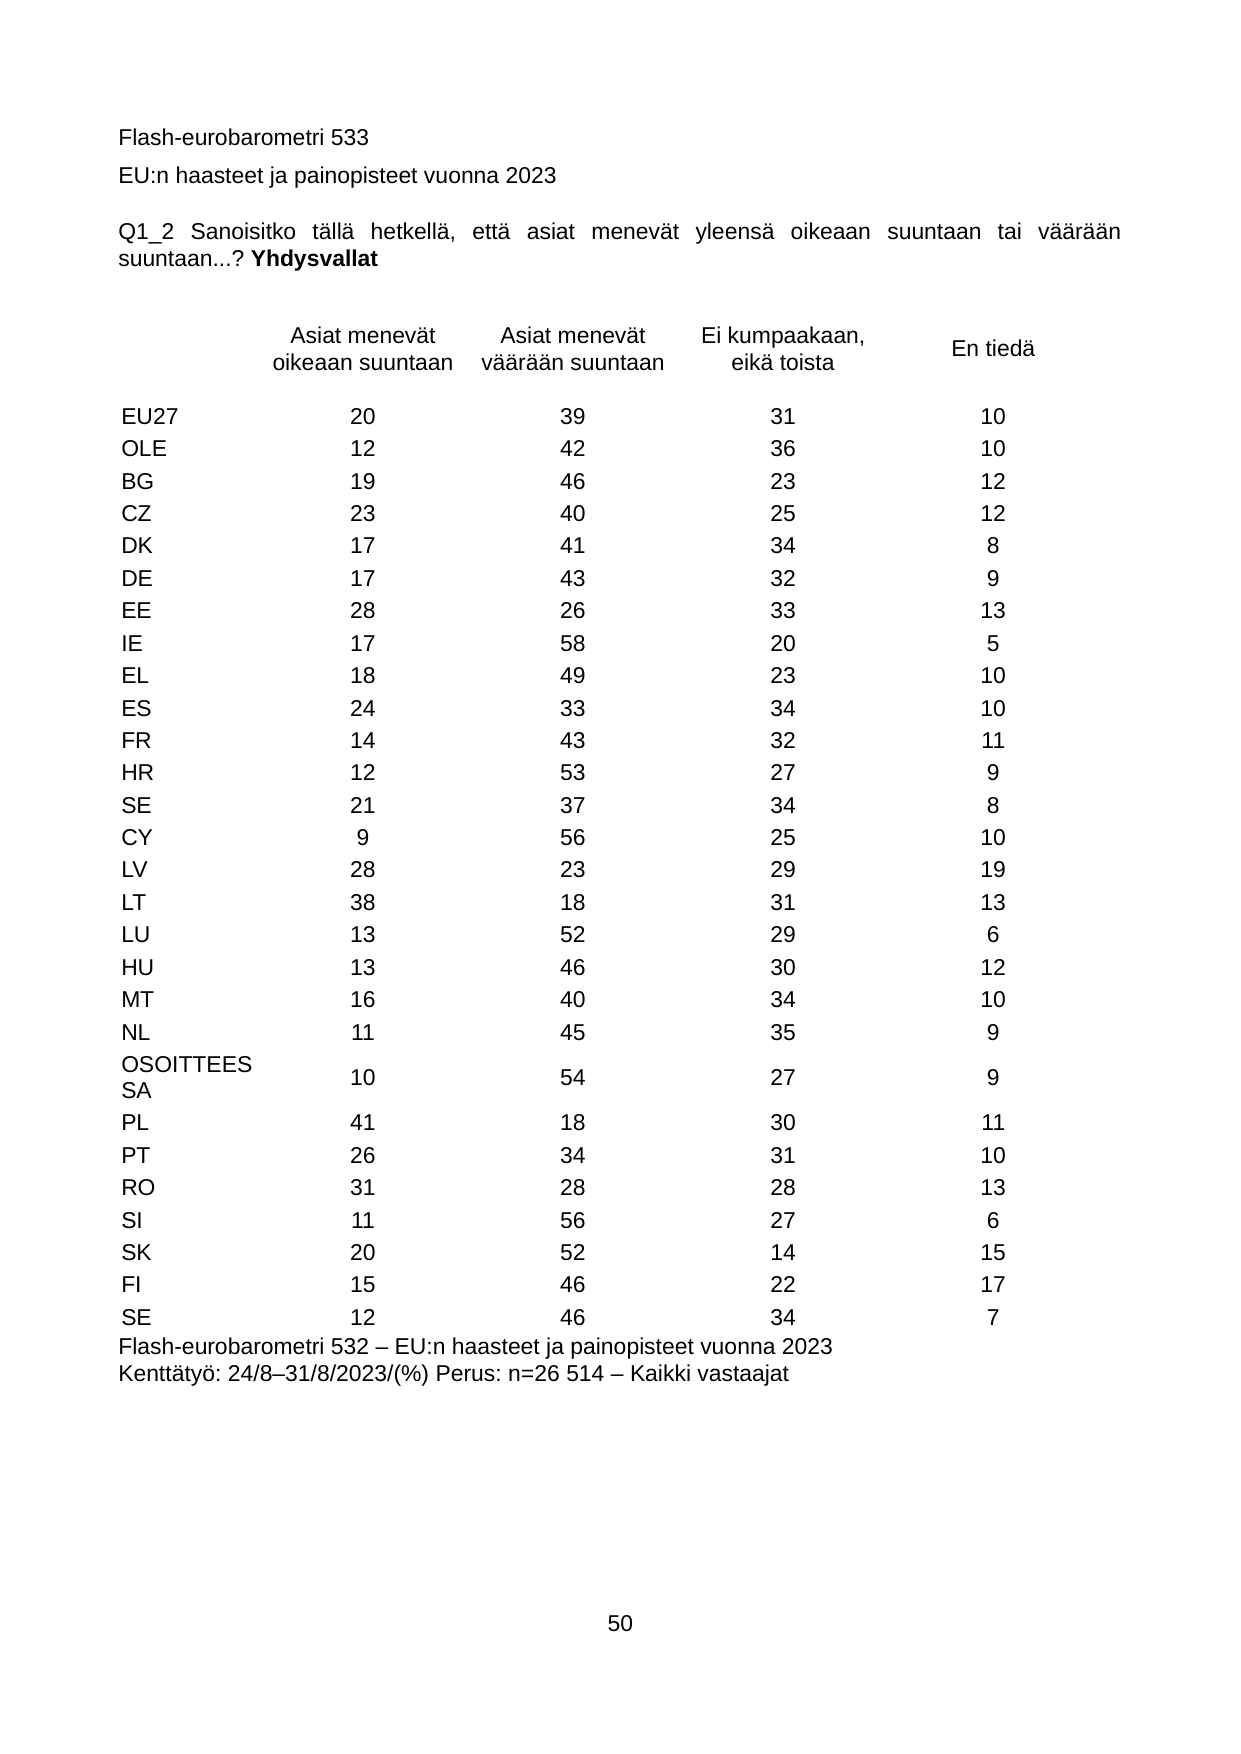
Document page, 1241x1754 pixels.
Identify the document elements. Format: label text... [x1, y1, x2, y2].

table_cell 40 [468, 497, 678, 529]
table_cell 52 [468, 1236, 678, 1268]
table_cell 34 [468, 1139, 678, 1171]
table_cell 17 [258, 530, 468, 562]
table_cell EE [118, 594, 258, 627]
table_cell 34 [678, 789, 888, 821]
table_cell 29 [678, 854, 888, 886]
table_cell 31 [678, 886, 888, 918]
table_cell 11 [888, 1106, 1098, 1139]
table_cell DK [118, 530, 258, 562]
table_cell 10 [888, 821, 1098, 853]
table_cell 9 [888, 1015, 1098, 1048]
table_cell 28 [678, 1171, 888, 1203]
table_cell LT [118, 886, 258, 918]
table_cell 43 [468, 724, 678, 756]
table_cell NL [118, 1015, 258, 1048]
table_cell 45 [468, 1015, 678, 1048]
table_cell 12 [258, 756, 468, 789]
table_cell HU [118, 951, 258, 983]
table_cell 34 [678, 530, 888, 562]
table_cell 19 [258, 465, 468, 497]
table_cell 41 [258, 1106, 468, 1139]
table_cell FI [118, 1268, 258, 1301]
table_cell 30 [678, 1106, 888, 1139]
table_cell 9 [888, 1048, 1098, 1106]
table_cell 16 [258, 983, 468, 1015]
table_cell 46 [468, 951, 678, 983]
table_cell 27 [678, 756, 888, 789]
table_header En tiedä [888, 297, 1098, 400]
table_cell LV [118, 854, 258, 886]
table_cell SI [118, 1204, 258, 1236]
table_cell 46 [468, 1301, 678, 1333]
table_cell 24 [258, 691, 468, 724]
table_cell 23 [678, 465, 888, 497]
table_cell 5 [888, 627, 1098, 659]
table_cell 20 [258, 400, 468, 432]
table_cell 31 [258, 1171, 468, 1203]
table_cell 10 [888, 983, 1098, 1015]
table_cell 25 [678, 821, 888, 853]
table_cell 21 [258, 789, 468, 821]
table_cell FR [118, 724, 258, 756]
table_cell 32 [678, 724, 888, 756]
table_cell 12 [258, 1301, 468, 1333]
table_cell 23 [258, 497, 468, 529]
table_cell 9 [888, 756, 1098, 789]
table_cell 26 [468, 594, 678, 627]
table_cell HR [118, 756, 258, 789]
table_cell 10 [258, 1048, 468, 1106]
table_cell 33 [468, 691, 678, 724]
table_cell 12 [258, 432, 468, 465]
table_cell LU [118, 918, 258, 951]
table_cell RO [118, 1171, 258, 1203]
table_cell 34 [678, 691, 888, 724]
table_cell 15 [258, 1268, 468, 1301]
table_cell 18 [468, 886, 678, 918]
table_cell 26 [258, 1139, 468, 1171]
table_cell 38 [258, 886, 468, 918]
table_cell 10 [888, 400, 1098, 432]
table_cell 8 [888, 530, 1098, 562]
table_cell 40 [468, 983, 678, 1015]
table_cell 39 [468, 400, 678, 432]
table_cell 20 [258, 1236, 468, 1268]
table_cell 56 [468, 821, 678, 853]
table_cell 18 [258, 659, 468, 691]
table_cell 6 [888, 918, 1098, 951]
table_cell 32 [678, 562, 888, 594]
table_cell 11 [258, 1015, 468, 1048]
table_cell 10 [888, 1139, 1098, 1171]
table_cell 11 [888, 724, 1098, 756]
table_cell ES [118, 691, 258, 724]
table_cell 28 [258, 594, 468, 627]
table_cell 9 [258, 821, 468, 853]
table_cell 30 [678, 951, 888, 983]
table_cell 28 [468, 1171, 678, 1203]
table_cell CZ [118, 497, 258, 529]
table_cell 31 [678, 1139, 888, 1171]
text Q1_2 Sanoisitko tällä hetkellä, että asiat menevät yleensä oikeaan suuntaan tai väärään suuntaan...? Yhdysvallat [118, 218, 1122, 271]
table_header Asiat menevät väärään suuntaan [468, 297, 678, 400]
table_cell 17 [258, 627, 468, 659]
table_cell 13 [258, 918, 468, 951]
table_cell 15 [888, 1236, 1098, 1268]
table_header Ei kumpaakaan, eikä toista [678, 297, 888, 400]
table_cell 53 [468, 756, 678, 789]
table_cell 13 [888, 594, 1098, 627]
table_cell SK [118, 1236, 258, 1268]
table_cell 20 [678, 627, 888, 659]
table_cell 10 [888, 432, 1098, 465]
table_cell 10 [888, 659, 1098, 691]
text Flash-eurobarometri 532 – EU:n haasteet ja painopisteet vuonna 2023 [118, 1333, 1122, 1359]
table_cell 35 [678, 1015, 888, 1048]
table_cell 31 [678, 400, 888, 432]
table_cell PT [118, 1139, 258, 1171]
table_cell 23 [468, 854, 678, 886]
table_cell 33 [678, 594, 888, 627]
table_cell 12 [888, 465, 1098, 497]
table_cell 19 [888, 854, 1098, 886]
table_cell EU27 [118, 400, 258, 432]
table_cell 13 [888, 1171, 1098, 1203]
table_cell BG [118, 465, 258, 497]
table_cell 37 [468, 789, 678, 821]
table_cell 22 [678, 1268, 888, 1301]
text Kenttätyö: 24/8–31/8/2023/(%) Perus: n=26 514 – Kaikki vastaajat [118, 1359, 1122, 1386]
table_cell 12 [888, 497, 1098, 529]
table_cell OSOITTEESSA [118, 1048, 258, 1106]
table_header [118, 297, 258, 400]
table_cell 17 [888, 1268, 1098, 1301]
table_cell 25 [678, 497, 888, 529]
table_cell 29 [678, 918, 888, 951]
table_cell 27 [678, 1204, 888, 1236]
table_cell 42 [468, 432, 678, 465]
table_cell 9 [888, 562, 1098, 594]
table_cell 52 [468, 918, 678, 951]
table_cell OLE [118, 432, 258, 465]
table_cell 43 [468, 562, 678, 594]
table_cell 58 [468, 627, 678, 659]
table_cell SE [118, 789, 258, 821]
table_cell IE [118, 627, 258, 659]
table_cell 14 [678, 1236, 888, 1268]
table_header Asiat menevät oikeaan suuntaan [258, 297, 468, 400]
table_cell 8 [888, 789, 1098, 821]
table_cell 54 [468, 1048, 678, 1106]
table_cell CY [118, 821, 258, 853]
table_cell MT [118, 983, 258, 1015]
table_cell 27 [678, 1048, 888, 1106]
table_cell 14 [258, 724, 468, 756]
table_cell PL [118, 1106, 258, 1139]
table_cell 34 [678, 1301, 888, 1333]
table_cell 34 [678, 983, 888, 1015]
table_cell 49 [468, 659, 678, 691]
table_cell DE [118, 562, 258, 594]
table_cell 56 [468, 1204, 678, 1236]
table_cell 7 [888, 1301, 1098, 1333]
table_cell EL [118, 659, 258, 691]
table_cell 10 [888, 691, 1098, 724]
table_cell 12 [888, 951, 1098, 983]
table_cell 46 [468, 465, 678, 497]
table_cell 6 [888, 1204, 1098, 1236]
table_cell 36 [678, 432, 888, 465]
table_cell 11 [258, 1204, 468, 1236]
table_cell 41 [468, 530, 678, 562]
table_cell 23 [678, 659, 888, 691]
table_cell SE [118, 1301, 258, 1333]
table_cell 18 [468, 1106, 678, 1139]
table_cell 28 [258, 854, 468, 886]
table_cell 17 [258, 562, 468, 594]
table_cell 13 [888, 886, 1098, 918]
table_cell 13 [258, 951, 468, 983]
table_cell 46 [468, 1268, 678, 1301]
